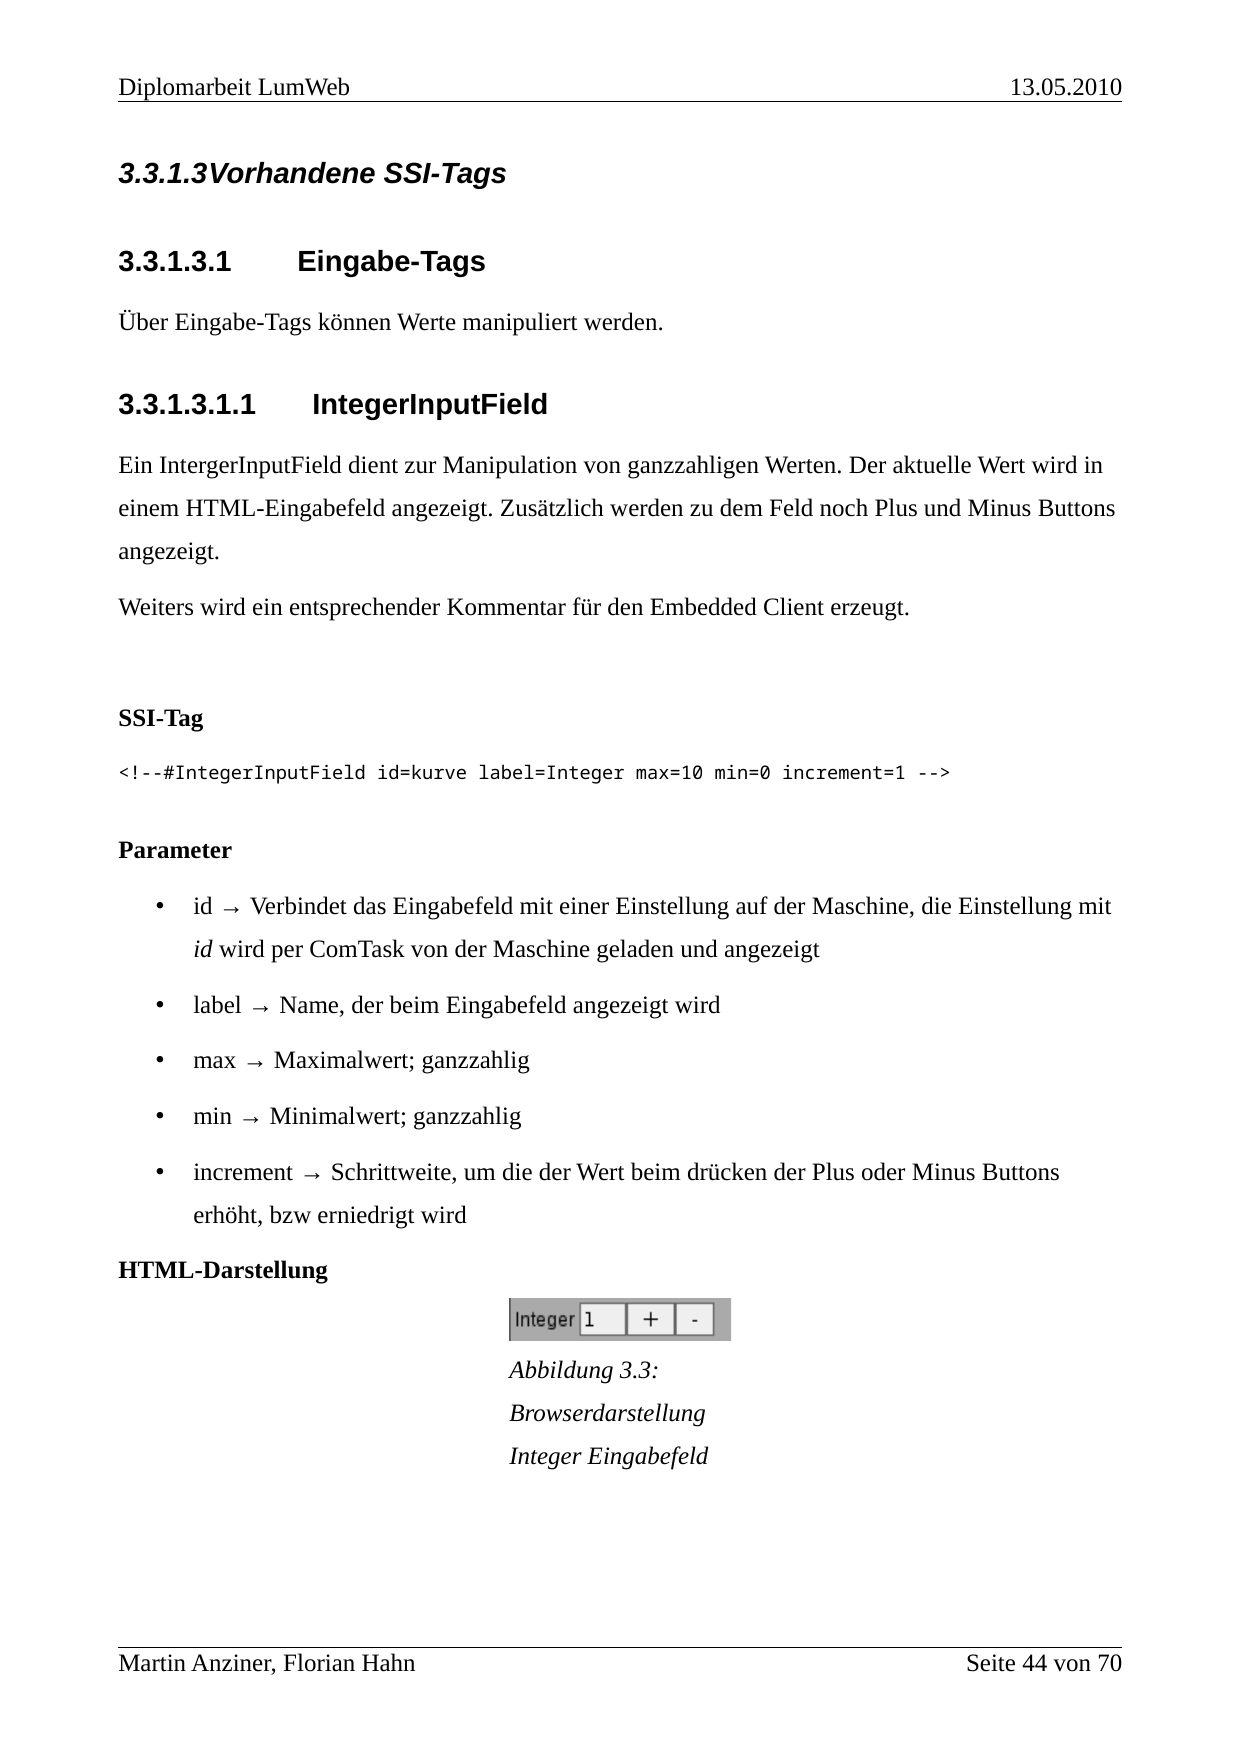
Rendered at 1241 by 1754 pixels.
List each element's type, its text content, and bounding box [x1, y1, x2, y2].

list min → Minimalwert; ganzzahlig [156, 1101, 1122, 1130]
text <!--#IntegerInputField id=kurve label=Integer max=10 min=0 increment=1 --> [118, 759, 1122, 784]
list id → Verbindet das Eingabefeld mit einer Einstellung auf der Maschine, die Einstellung mit id wird per ComTask von der Maschine geladen und angezeigt [156, 891, 1122, 963]
text Weiters wird ein entsprechender Kommentar für den Embedded Client erzeugt. [118, 592, 1122, 621]
subtitle Eingabe-Tags [118, 244, 1122, 277]
text Über Eingabe-Tags können Werte manipuliert werden. [118, 307, 1122, 336]
list max → Maximalwert; ganzzahlig [156, 1045, 1122, 1074]
list label → Name, der beim Eingabefeld angezeigt wird [156, 990, 1122, 1018]
picture [509, 1298, 732, 1341]
text Abbildung 3.3: Browserdarstellung Integer Eingabefeld [509, 1341, 731, 1470]
subtitle IntegerInputField [118, 387, 1122, 421]
list increment → Schrittweite, um die der Wert beim drücken der Plus oder Minus Buttons erhöht, bzw erniedrigt wird [156, 1157, 1122, 1228]
subtitle Vorhandene SSI-Tags [118, 156, 1122, 190]
text Ein IntergerInputField dient zur Manipulation von ganzzahligen Werten. Der aktuelle Wert wird in einem HTML-Eingabefeld angezeigt. Zusätzlich werden zu dem Feld noch Plus und Minus Buttons angezeigt. [118, 450, 1122, 565]
text SSI-Tag [118, 703, 1122, 732]
text Parameter [118, 835, 1122, 864]
text HTML-Darstellung [118, 1255, 1122, 1284]
